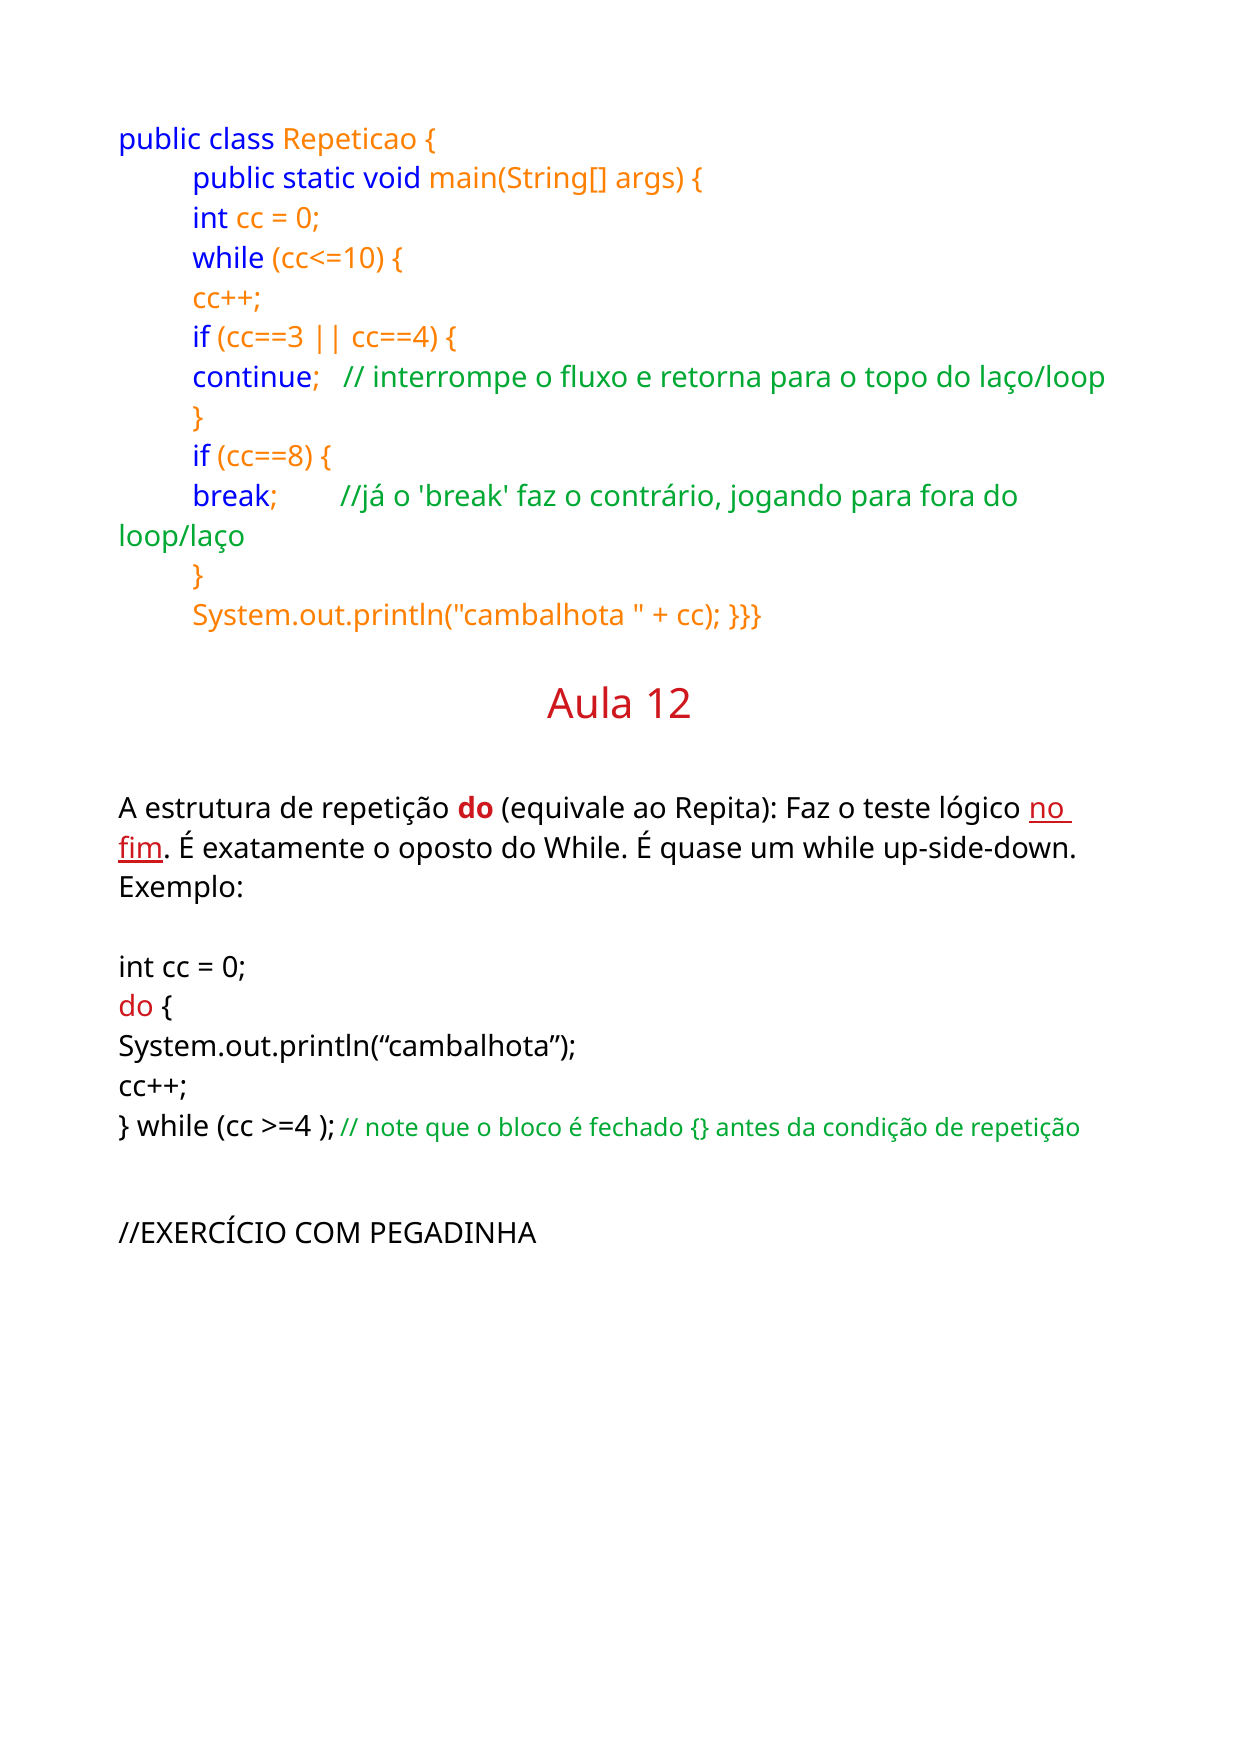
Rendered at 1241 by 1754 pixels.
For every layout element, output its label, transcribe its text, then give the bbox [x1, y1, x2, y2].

text break; //já o 'break' faz o contrário, jogando para fora do loop/laço [118, 475, 1122, 555]
text continue; // interrompe o fluxo e retorna para o topo do laço/loop [118, 356, 1122, 396]
text System.out.println(“cambalhota”); [118, 1025, 1122, 1065]
text while (cc<=10) { [118, 237, 1122, 277]
text cc++; [118, 1065, 1122, 1105]
text cc++; [118, 277, 1122, 317]
text int cc = 0; [118, 946, 1122, 986]
text if (cc==8) { [118, 436, 1122, 475]
text do { [118, 986, 1122, 1025]
text //EXERCÍCIO COM PEGADINHA [118, 1213, 1122, 1252]
text } while (cc >=4 ); // note que o bloco é fechado {} antes da condição de repetição [118, 1105, 1122, 1144]
text Aula 12 [118, 674, 1122, 731]
text if (cc==3 || cc==4) { [118, 317, 1122, 356]
text } [118, 555, 1122, 594]
text A estrutura de repetição do (equivale ao Repita): Faz o teste lógico no fim. É exatamente o oposto do While. É quase um while up-side-down. Exemplo: [118, 787, 1122, 906]
text int cc = 0; [118, 197, 1122, 237]
text public static void main(String[] args) { [118, 158, 1122, 197]
text public class Repeticao { [118, 118, 1122, 158]
text System.out.println("cambalhota " + cc); }}} [118, 594, 1122, 634]
text } [118, 396, 1122, 436]
